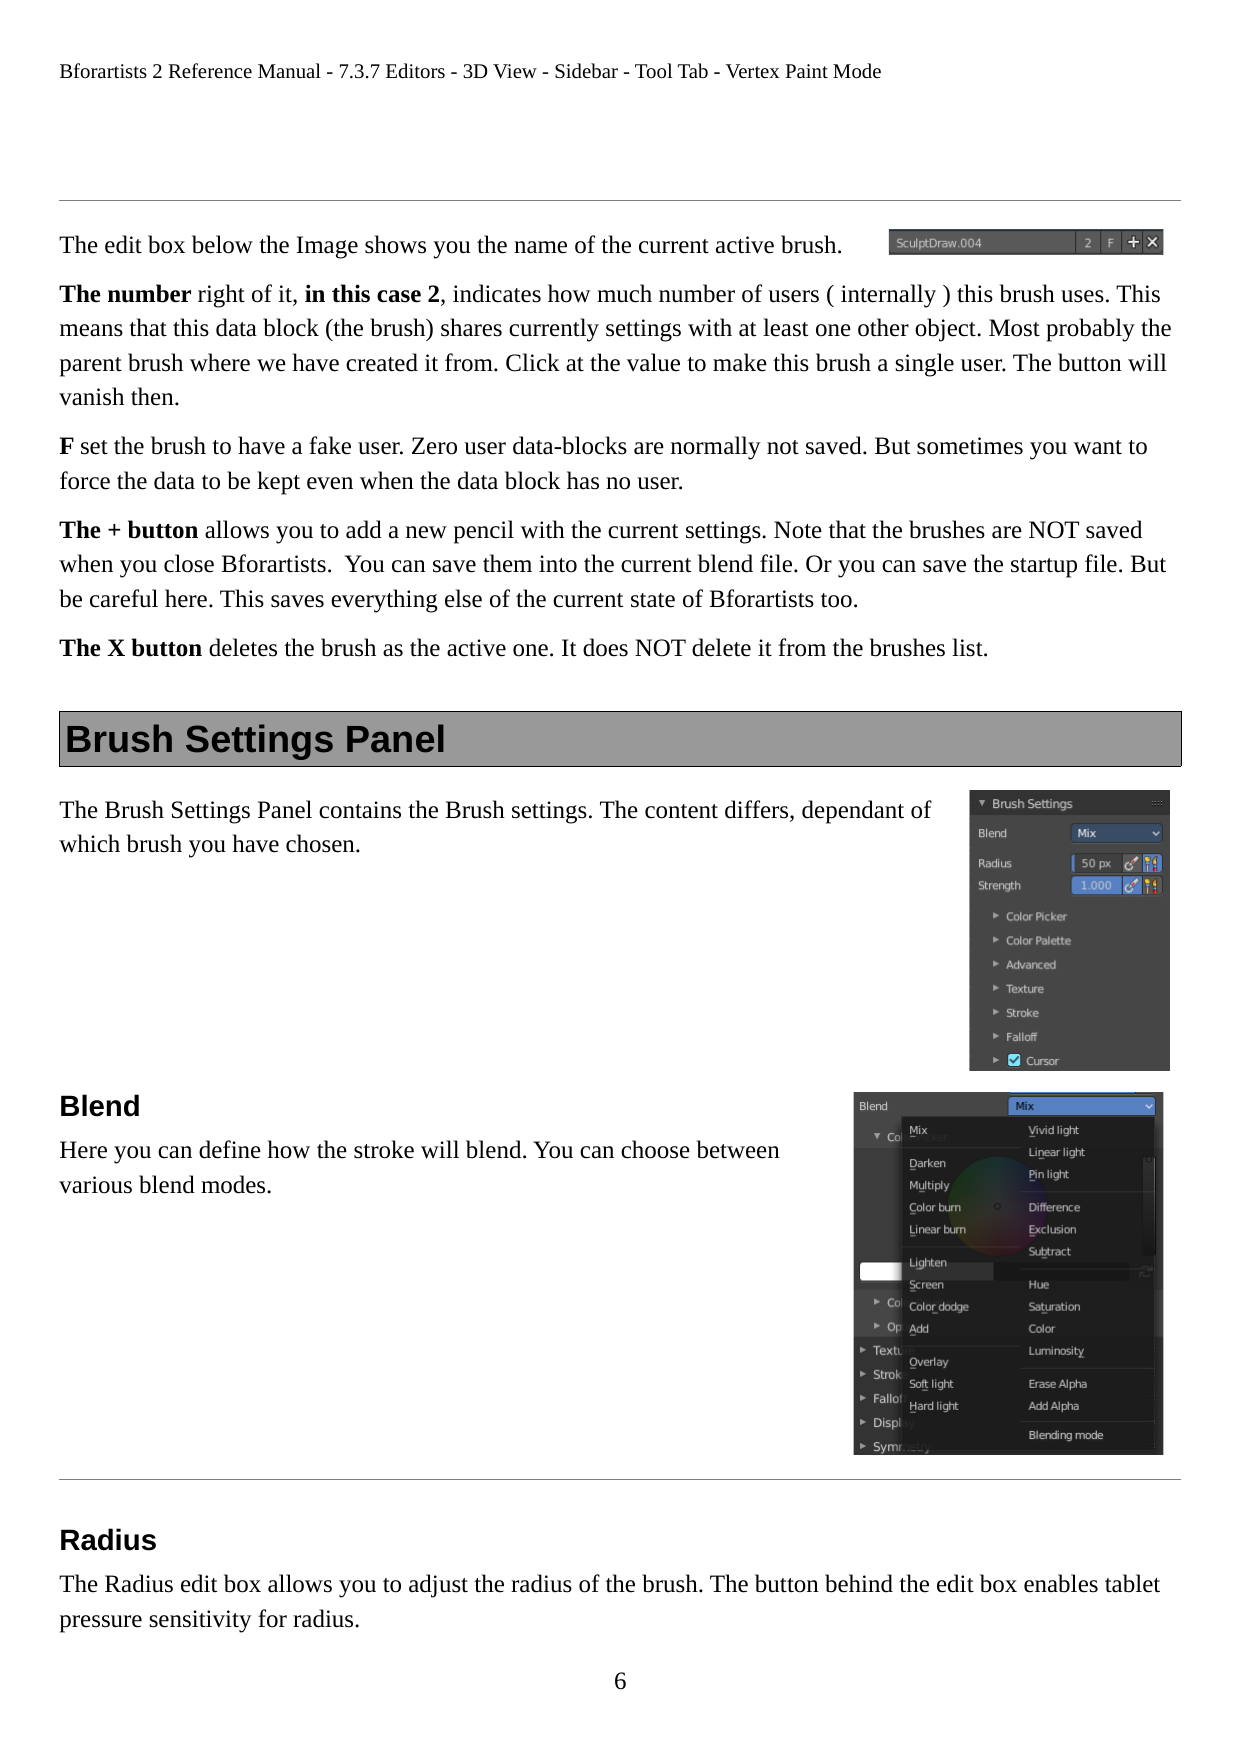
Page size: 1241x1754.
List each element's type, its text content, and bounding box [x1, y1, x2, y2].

text The Radius edit box allows you to adjust the radius of the brush. The button behind the edit box enables tablet pressure sensitivity for radius. [59, 1569, 1181, 1633]
text The edit box below the Image shows you the name of the current active brush. [59, 230, 1181, 259]
table_header Brush Settings Panel [60, 712, 1181, 766]
text F set the brush to have a fake user. Zero user data-blocks are normally not saved. But sometimes you want to force the data to be kept even when the data block has no user. [59, 431, 1181, 495]
text The + button allows you to add a new pencil with the current settings. Note that the brushes are NOT saved when you close Bforartists. You can save them into the current blend file. Or you can save the startup file. But be careful here. This saves everything else of the current state of Bforartists too. [59, 515, 1181, 613]
text The number right of it, in this case 2, indicates how much number of users ( internally ) this brush uses. This means that this data block (the brush) shares currently settings with at least one other object. Most probably the parent brush where we have created it from. Click at the value to make this brush a single user. The button will vanish then. [59, 279, 1181, 411]
text The Brush Settings Panel contains the Brush settings. The content differs, dependant of which brush you have chosen. [59, 795, 969, 858]
picture [853, 1092, 1164, 1455]
subtitle Blend [59, 1089, 1181, 1123]
subtitle Radius [59, 1523, 1181, 1557]
text The X button deletes the brush as the active one. It does NOT delete it from the brushes list. [59, 633, 1181, 662]
picture [969, 790, 1170, 1071]
picture [888, 229, 1164, 255]
text Here you can define how the stroke will blend. You can choose between various blend modes. [59, 1136, 853, 1199]
